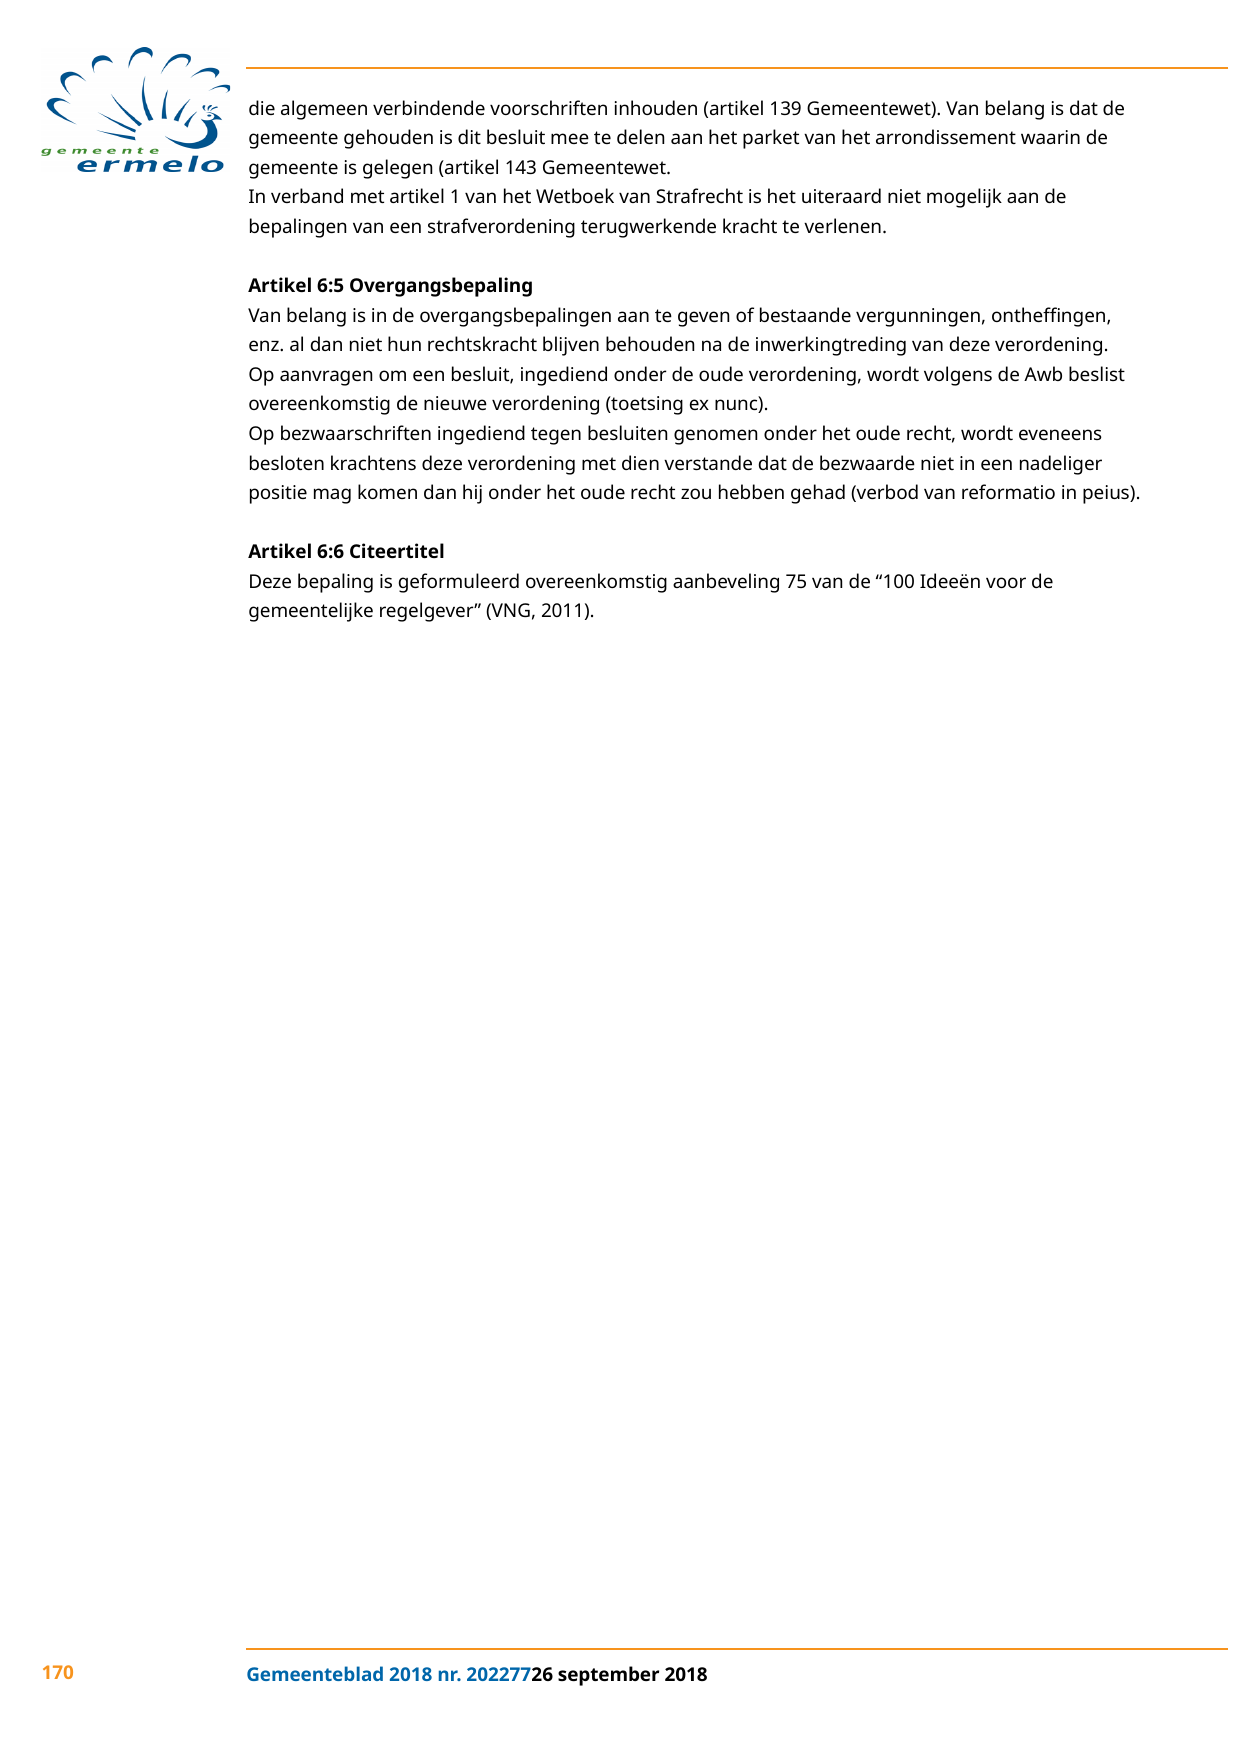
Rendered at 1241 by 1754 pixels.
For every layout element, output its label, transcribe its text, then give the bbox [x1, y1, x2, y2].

text Op bezwaarschriften ingediend tegen besluiten genomen onder het oude recht, wordt eveneens besloten krachtens deze verordening met dien verstande dat de bezwaarde niet in een nadeliger positie mag komen dan hij onder het oude recht zou hebben gehad (verbod van reformatio in peius). [248, 420, 1152, 505]
text In verband met artikel 1 van het Wetboek van Strafrecht is het uiteraard niet mogelijk aan de bepalingen van een strafverordening terugwerkende kracht te verlenen. [248, 183, 1152, 239]
picture [41, 47, 231, 172]
text die algemeen verbindende voorschriften inhouden (artikel 139 Gemeentewet). Van belang is dat de gemeente gehouden is dit besluit mee te delen aan het parket van het arrondissement waarin de gemeente is gelegen (artikel 143 Gemeentewet. [248, 95, 1152, 180]
text Artikel 6:6 Citeertitel [248, 538, 1152, 564]
text Op aanvragen om een besluit, ingediend onder de oude verordening, wordt volgens de Awb beslist overeenkomstig de nieuwe verordening (toetsing ex nunc). [248, 361, 1152, 416]
text Deze bepaling is geformuleerd overeenkomstig aanbeveling 75 van de “100 Ideeën voor de gemeentelijke regelgever” (VNG, 2011). [248, 568, 1152, 623]
text Van belang is in de overgangsbepalingen aan te geven of bestaande vergunningen, ontheffingen, enz. al dan niet hun rechtskracht blijven behouden na de inwerkingtreding van deze verordening. [248, 302, 1152, 357]
text Artikel 6:5 Overgangsbepaling [248, 272, 1152, 298]
